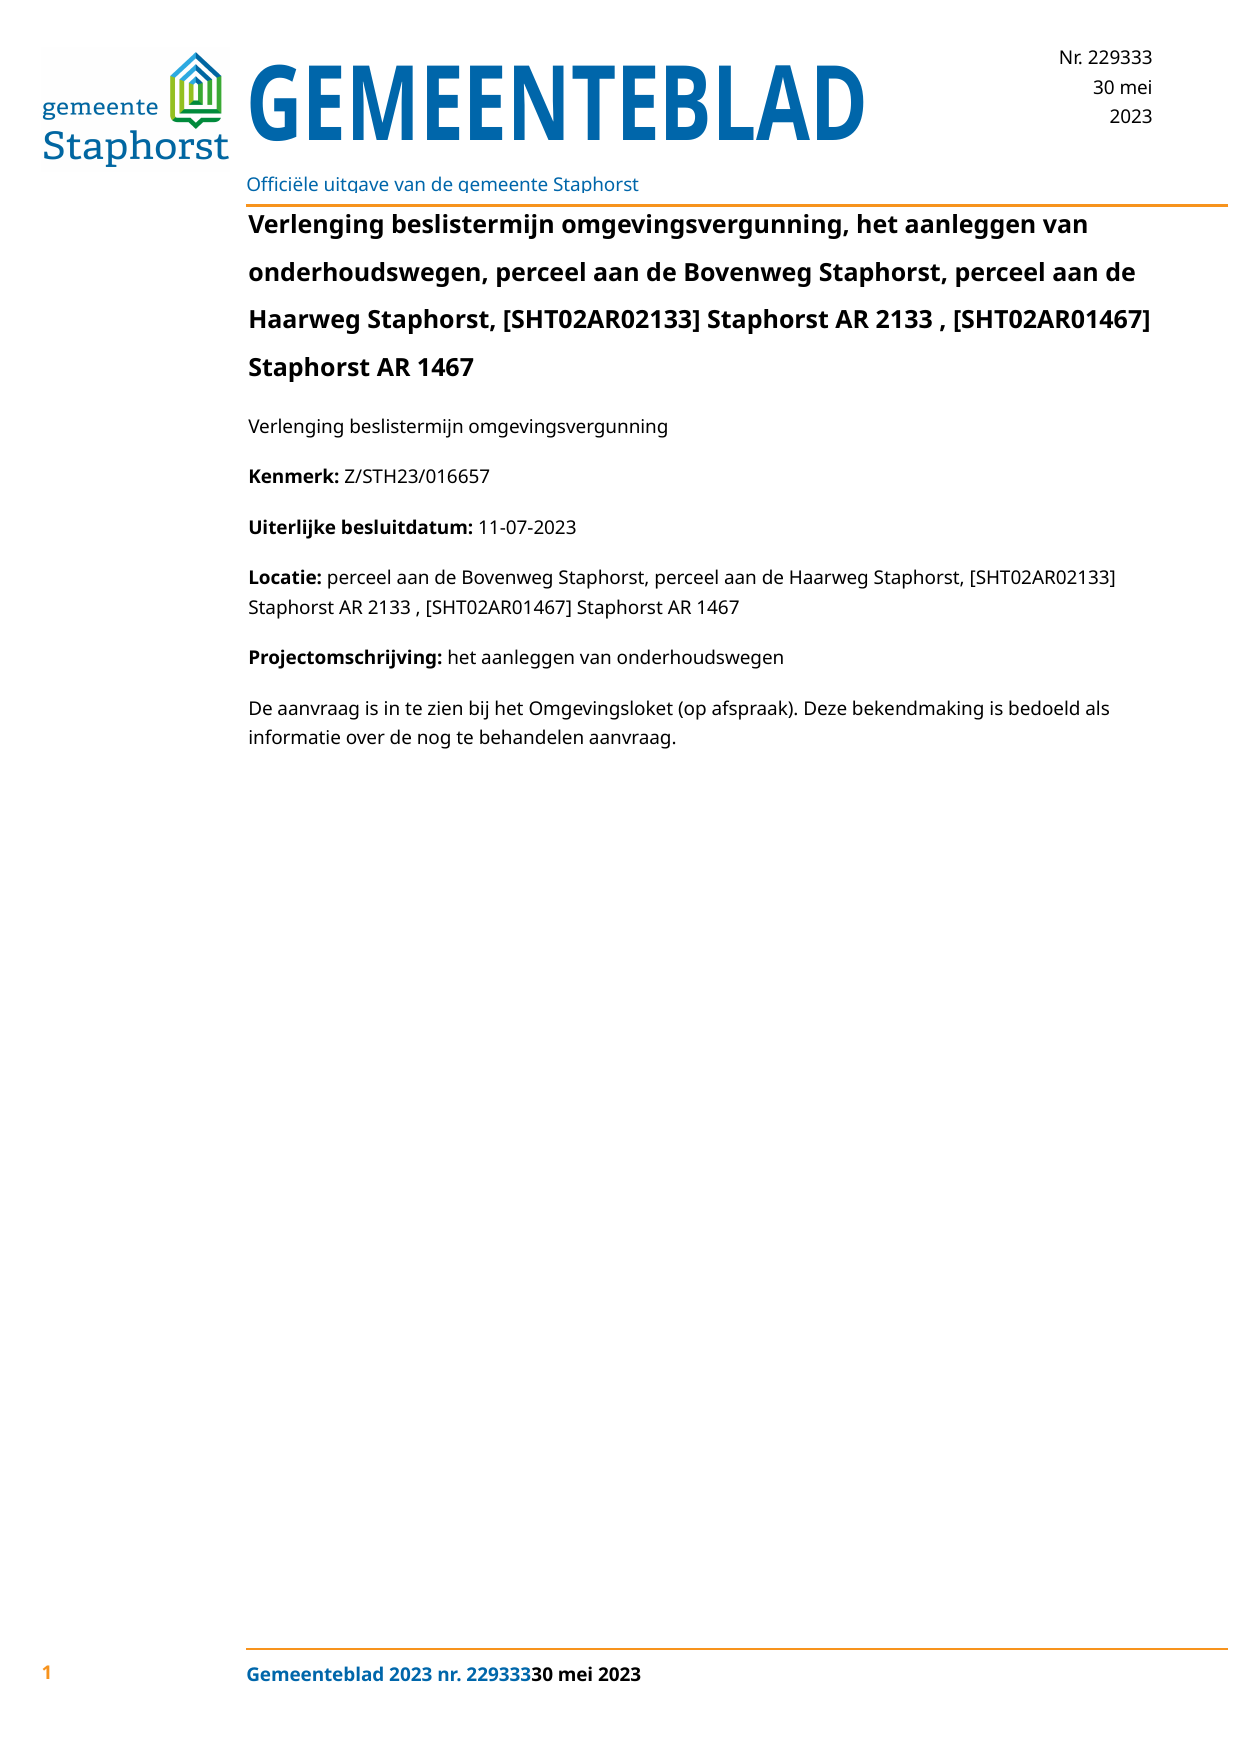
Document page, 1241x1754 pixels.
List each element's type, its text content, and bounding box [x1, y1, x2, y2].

text Uiterlijke besluitdatum: 11-07-2023 [248, 514, 1152, 540]
text Kenmerk: Z/STH23/016657 [248, 463, 1152, 489]
text Locatie: perceel aan de Bovenweg Staphorst, perceel aan de Haarweg Staphorst, [SHT02AR02133] Staphorst AR 2133 , [SHT02AR01467] Staphorst AR 1467 [248, 564, 1152, 620]
text De aanvraag is in te zien bij het Omgevingsloket (op afspraak). Deze bekendmaking is bedoeld als informatie over de nog te behandelen aanvraag. [248, 695, 1152, 750]
picture [41, 47, 231, 172]
text Verlenging beslistermijn omgevingsvergunning [248, 413, 1152, 439]
text Verlenging beslistermijn omgevingsvergunning, het aanleggen van onderhoudswegen, perceel aan de Bovenweg Staphorst, perceel aan de Haarweg Staphorst, [SHT02AR02133] Staphorst AR 2133 , [SHT02AR01467] Staphorst AR 1467 [248, 207, 1152, 384]
text Projectomschrijving: het aanleggen van onderhoudswegen [248, 644, 1152, 670]
